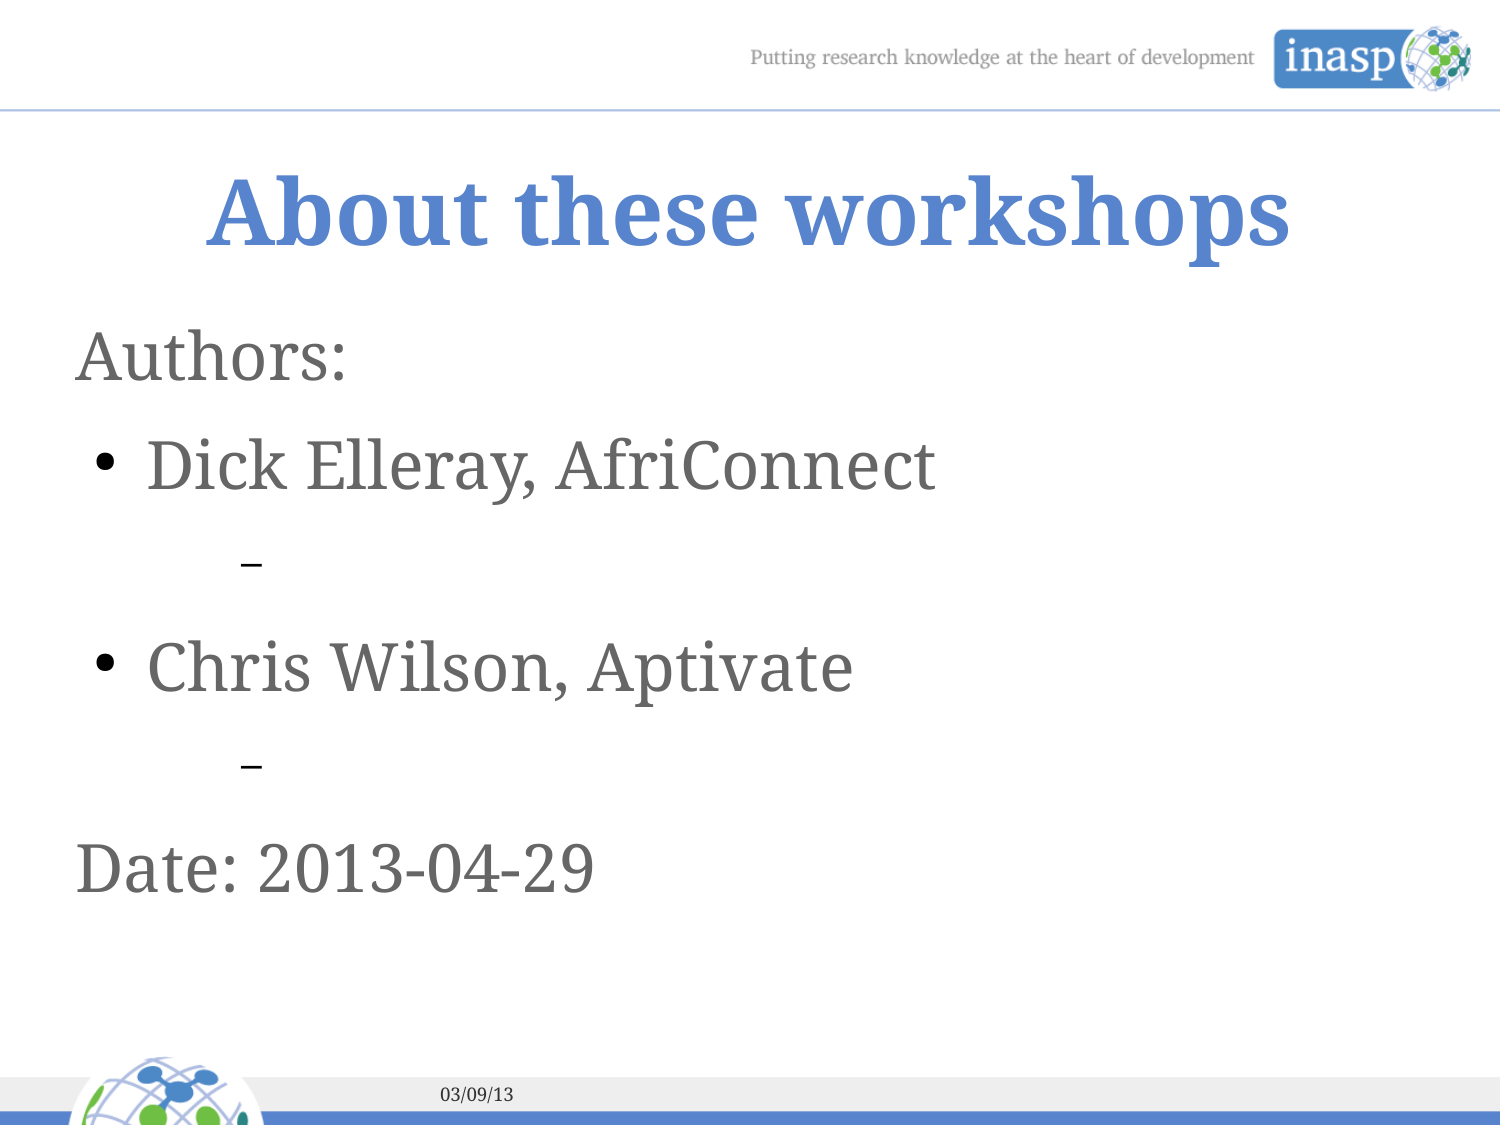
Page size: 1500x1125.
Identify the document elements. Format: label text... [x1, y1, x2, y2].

list Authors: Dick Elleray, AfriConnect delleray@africonnect.com Chris Wilson, Aptivate chris+inaspbmo2013@aptivate.org Date: 2013-04-29 [75, 313, 1426, 967]
picture [0, 0, 1500, 1125]
title About these workshops [75, 129, 1426, 313]
